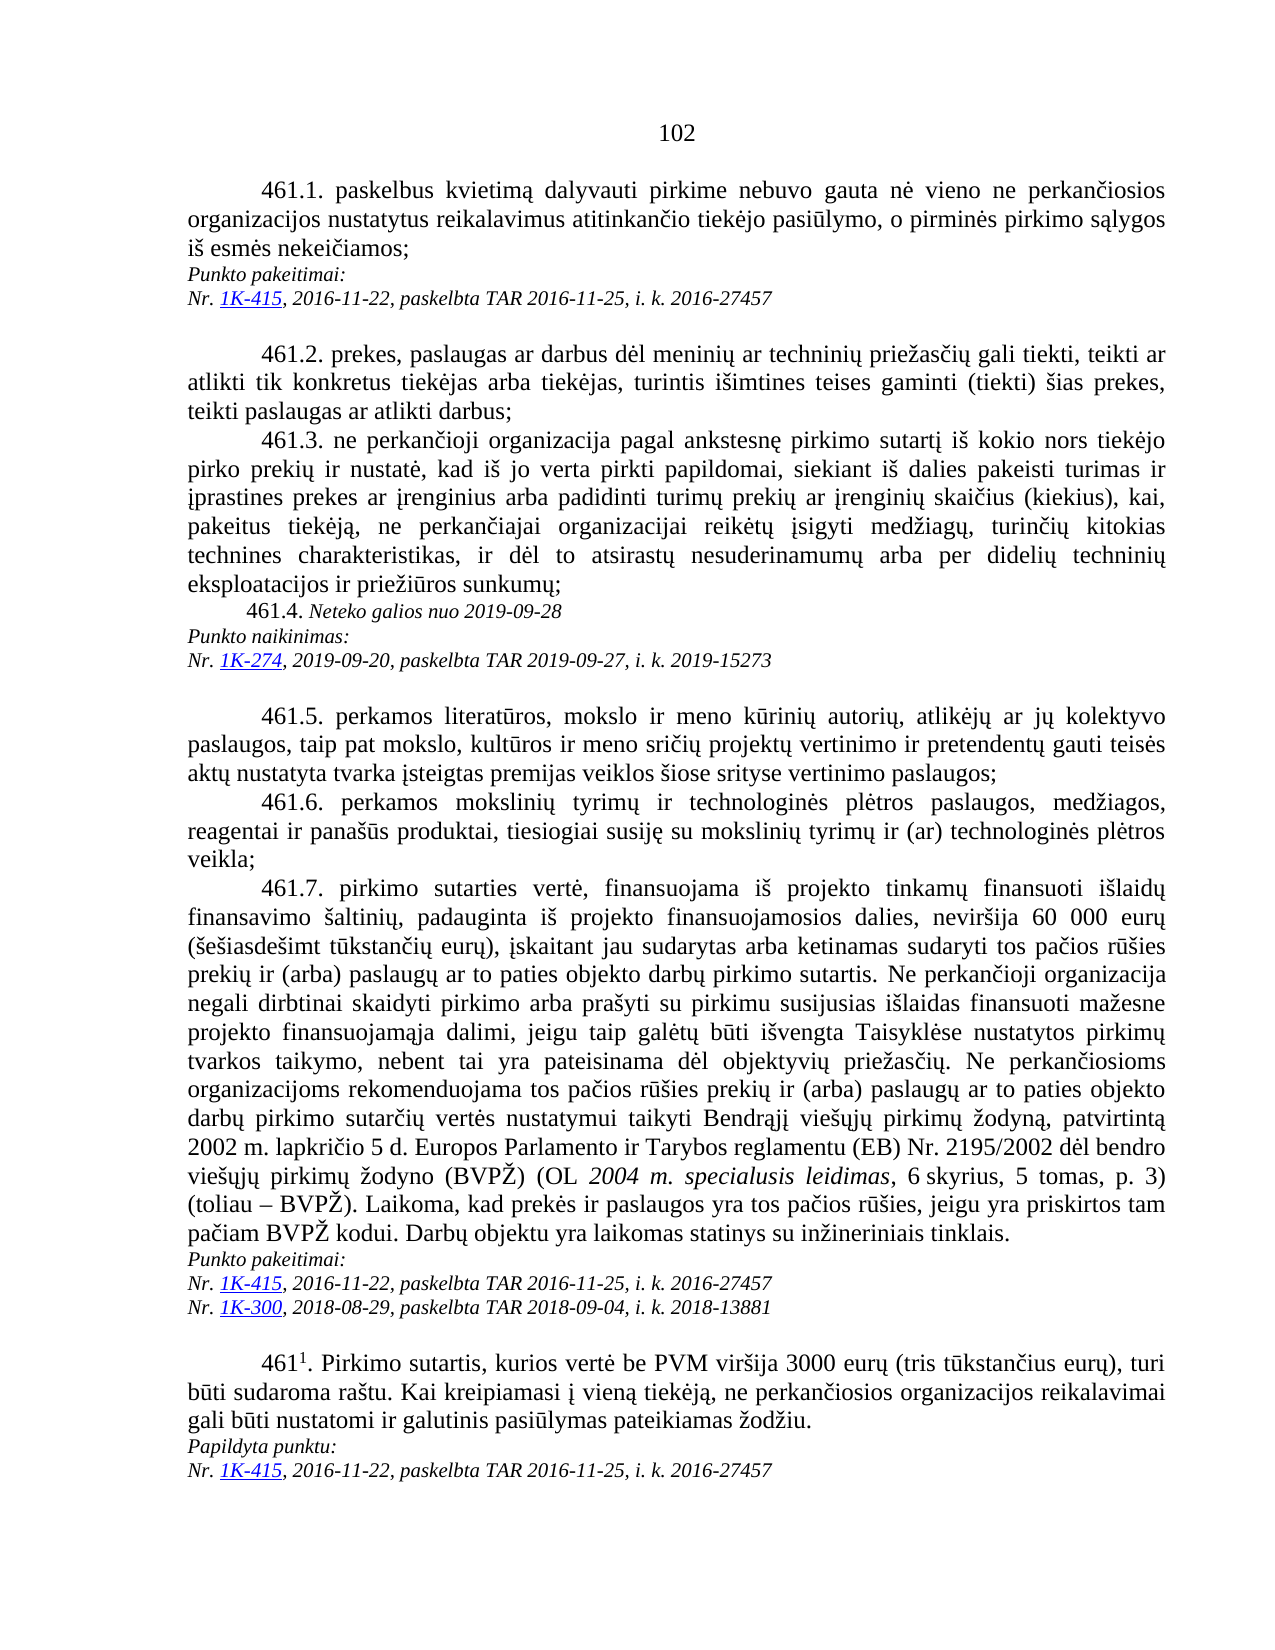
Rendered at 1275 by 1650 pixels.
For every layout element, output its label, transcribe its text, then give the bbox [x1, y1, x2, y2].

text 4611. Pirkimo sutartis, kurios vertė be PVM viršija 3000 eurų (tris tūkstančius eurų), turi būti sudaroma raštu. Kai kreipiamasi į vieną tiekėją, ne perkančiosios organizacijos reikalavimai gali būti nustatomi ir galutinis pasiūlymas pateikiamas žodžiu. [187, 1348, 1167, 1434]
text 461.6. perkamos mokslinių tyrimų ir technologinės plėtros paslaugos, medžiagos, reagentai ir panašūs produktai, tiesiogiai susiję su mokslinių tyrimų ir (ar) technologinės plėtros veikla; [187, 787, 1167, 873]
text 461.5. perkamos literatūros, mokslo ir meno kūrinių autorių, atlikėjų ar jų kolektyvo paslaugos, taip pat mokslo, kultūros ir meno sričių projektų vertinimo ir pretendentų gauti teisės aktų nustatyta tvarka įsteigtas premijas veiklos šiose srityse vertinimo paslaugos; [187, 701, 1167, 787]
text Punkto pakeitimai: [187, 262, 1167, 286]
text 461.3. ne perkančioji organizacija pagal ankstesnę pirkimo sutartį iš kokio nors tiekėjo pirko prekių ir nustatė, kad iš jo verta pirkti papildomai, siekiant iš dalies pakeisti turimas ir įprastines prekes ar įrenginius arba padidinti turimų prekių ar įrenginių skaičius (kiekius), kai, pakeitus tiekėją, ne perkančiajai organizacijai reikėtų įsigyti medžiagų, turinčių kitokias technines charakteristikas, ir dėl to atsirastų nesuderinamumų arba per didelių techninių eksploatacijos ir priežiūros sunkumų; [187, 425, 1167, 597]
text Nr. 1K-415, 2016-11-22, paskelbta TAR 2016-11-25, i. k. 2016-27457 [187, 286, 1167, 310]
text Nr. 1K-415, 2016-11-22, paskelbta TAR 2016-11-25, i. k. 2016-27457 [187, 1458, 1167, 1482]
text Papildyta punktu: [187, 1434, 1167, 1458]
text 461.2. prekes, paslaugas ar darbus dėl meninių ar techninių priežasčių gali tiekti, teikti ar atlikti tik konkretus tiekėjas arba tiekėjas, turintis išimtines teises gaminti (tiekti) šias prekes, teikti paslaugas ar atlikti darbus; [187, 339, 1167, 425]
text Nr. 1K-415, 2016-11-22, paskelbta TAR 2016-11-25, i. k. 2016-27457 [187, 1271, 1167, 1295]
text 461.7. pirkimo sutarties vertė, finansuojama iš projekto tinkamų finansuoti išlaidų finansavimo šaltinių, padauginta iš projekto finansuojamosios dalies, neviršija 60 000 eurų (šešiasdešimt tūkstančių eurų), įskaitant jau sudarytas arba ketinamas sudaryti tos pačios rūšies prekių ir (arba) paslaugų ar to paties objekto darbų pirkimo sutartis. Ne perkančioji organizacija negali dirbtinai skaidyti pirkimo arba prašyti su pirkimu susijusias išlaidas finansuoti mažesne projekto finansuojamąja dalimi, jeigu taip galėtų būti išvengta Taisyklėse nustatytos pirkimų tvarkos taikymo, nebent tai yra pateisinama dėl objektyvių priežasčių. Ne perkančiosioms organizacijoms rekomenduojama tos pačios rūšies prekių ir (arba) paslaugų ar to paties objekto darbų pirkimo sutarčių vertės nustatymui taikyti Bendrąjį viešųjų pirkimų žodyną, patvirtintą 2002 m. lapkričio 5 d. Europos Parlamento ir Tarybos reglamentu (EB) Nr. 2195/2002 dėl bendro viešųjų pirkimų žodyno (BVPŽ) (OL 2004 m. specialusis leidimas, 6 skyrius, 5 tomas, p. 3) (toliau – BVPŽ). Laikoma, kad prekės ir paslaugos yra tos pačios rūšies, jeigu yra priskirtos tam pačiam BVPŽ kodui. Darbų objektu yra laikomas statinys su inžineriniais tinklais. [187, 873, 1167, 1247]
text Punkto pakeitimai: [187, 1247, 1167, 1271]
text 461.4. Neteko galios nuo 2019-09-28 [187, 597, 1167, 624]
text Punkto naikinimas: [187, 624, 1167, 648]
text Nr. 1K-300, 2018-08-29, paskelbta TAR 2018-09-04, i. k. 2018-13881 [187, 1295, 1167, 1319]
text Nr. 1K-274, 2019-09-20, paskelbta TAR 2019-09-27, i. k. 2019-15273 [187, 648, 1167, 672]
text 461.1. paskelbus kvietimą dalyvauti pirkime nebuvo gauta nė vieno ne perkančiosios organizacijos nustatytus reikalavimus atitinkančio tiekėjo pasiūlymo, o pirminės pirkimo sąlygos iš esmės nekeičiamos; [187, 176, 1167, 262]
